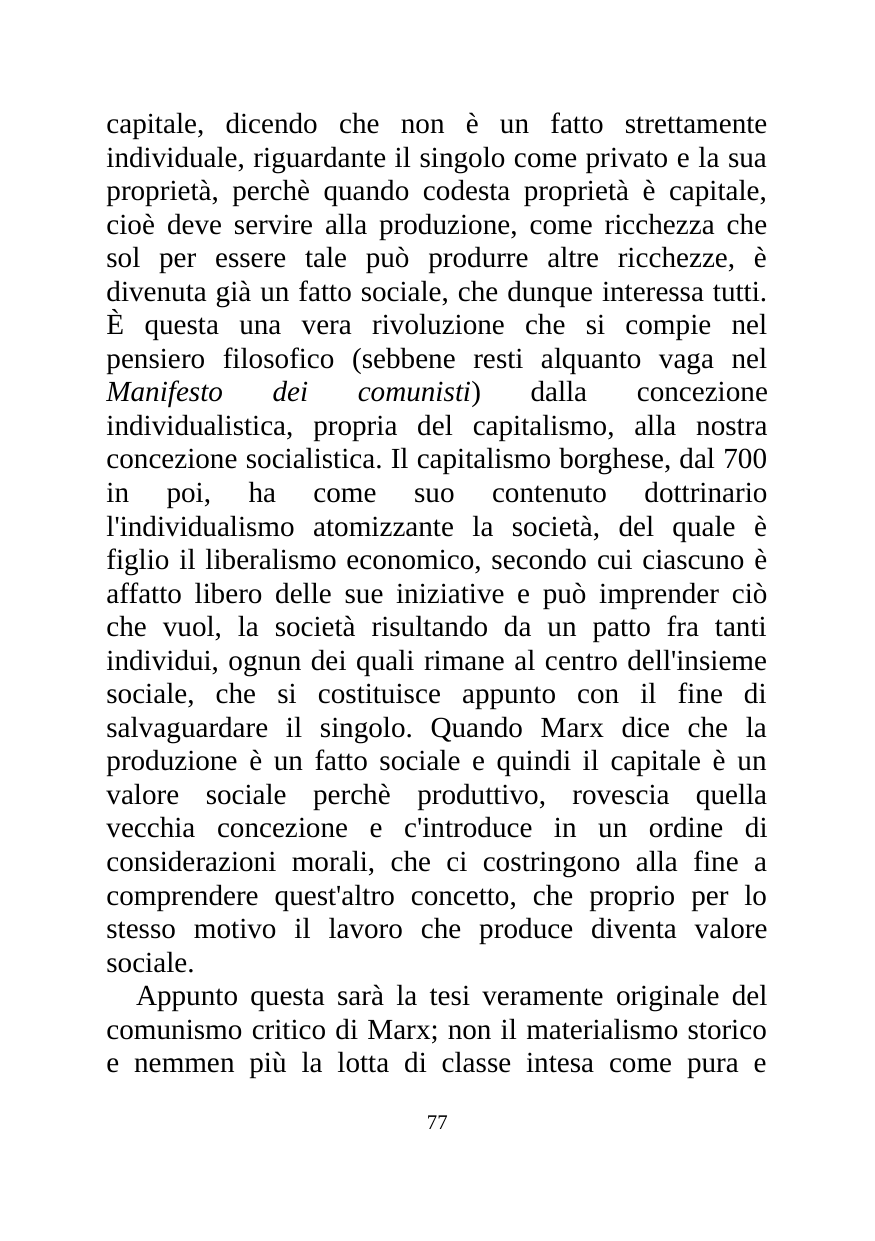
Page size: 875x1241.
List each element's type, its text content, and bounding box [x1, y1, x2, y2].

text Appunto questa sarà la tesi veramente originale del comunismo critico di Marx; non il materialismo storico e nemmen più la lotta di classe intesa come pura e [106, 978, 768, 1079]
text capitale, dicendo che non è un fatto strettamente individuale, riguardante il singolo come privato e la sua proprietà, perchè quando codesta proprietà è capitale, cioè deve servire alla produzione, come ricchezza che sol per essere tale può produrre altre ricchezze, è divenuta già un fatto sociale, che dunque interessa tutti. È questa una vera rivoluzione che si compie nel pensiero filosofico (sebbene resti alquanto vaga nel Manifesto dei comunisti) dalla concezione individualistica, propria del capitalismo, alla nostra concezione socialistica. Il capitalismo borghese, dal 700 in poi, ha come suo contenuto dottrinario l'individualismo atomizzante la società, del quale è figlio il liberalismo economico, secondo cui ciascuno è affatto libero delle sue iniziative e può imprender ciò che vuol, la società risultando da un patto fra tanti individui, ognun dei quali rimane al centro dell'insieme sociale, che si costituisce appunto con il fine di salvaguardare il singolo. Quando Marx dice che la produzione è un fatto sociale e quindi il capitale è un valore sociale perchè produttivo, rovescia quella vecchia concezione e c'introduce in un ordine di considerazioni morali, che ci costringono alla fine a comprendere quest'altro concetto, che proprio per lo stesso motivo il lavoro che produce diventa valore sociale. [106, 106, 768, 978]
